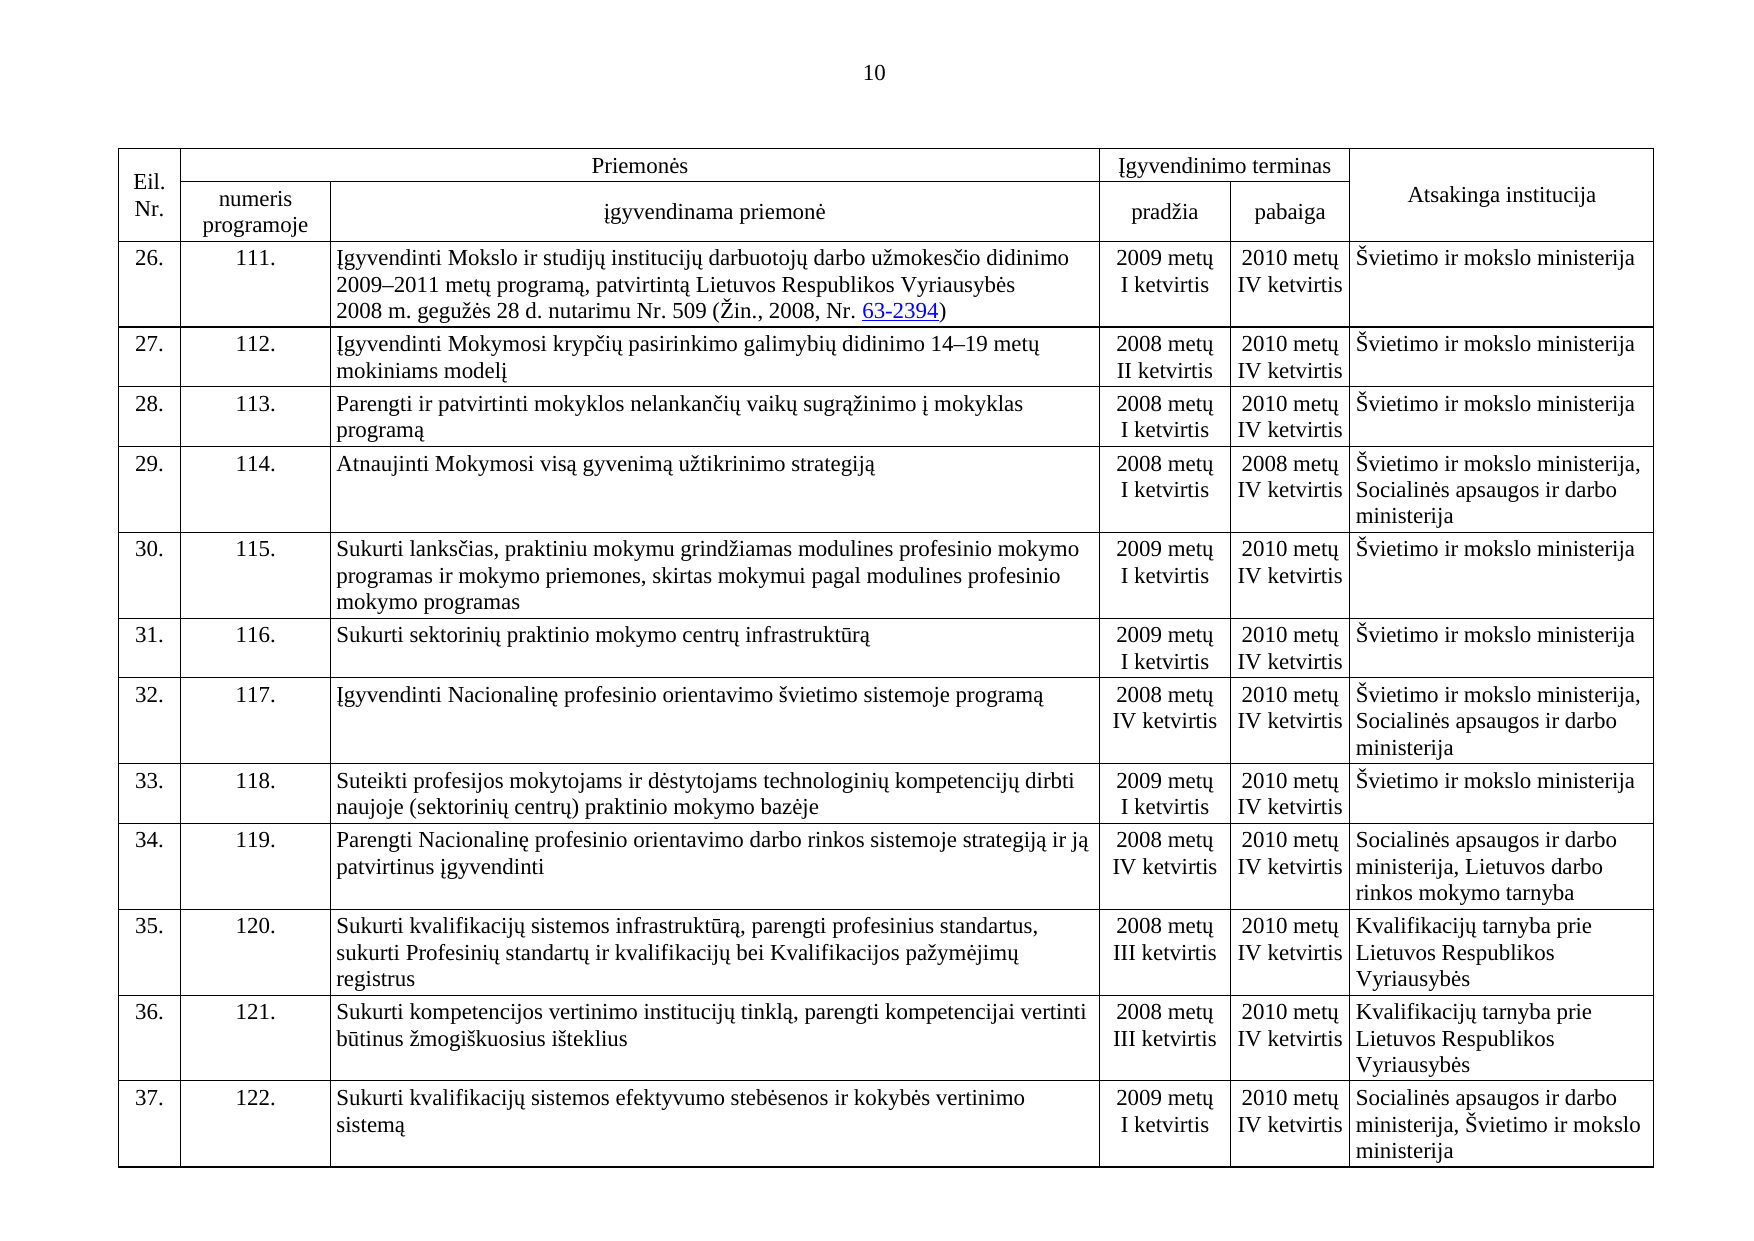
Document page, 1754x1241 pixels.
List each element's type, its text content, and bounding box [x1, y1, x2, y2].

table_cell numeris programoje [181, 182, 330, 241]
table_cell 2010 metų IV ketvirtis [1231, 824, 1349, 908]
table_cell 113. [181, 387, 330, 446]
table_cell 2008 metų I ketvirtis [1100, 447, 1230, 532]
table_cell 2009 metų I ketvirtis [1100, 764, 1230, 823]
table_cell 2010 metų IV ketvirtis [1231, 328, 1349, 386]
table_cell 117. [181, 678, 330, 763]
table_cell 34. [119, 824, 180, 908]
table_cell Parengti ir patvirtinti mokyklos nelankančių vaikų sugrąžinimo į mokyklas programą [331, 387, 1099, 446]
table_cell 2010 metų IV ketvirtis [1231, 387, 1349, 446]
table_cell 2009 metų I ketvirtis [1100, 242, 1230, 326]
table_cell 121. [181, 996, 330, 1080]
table_cell Sukurti kvalifikacijų sistemos infrastruktūrą, parengti profesinius standartus, sukurti Profesinių standartų ir kvalifikacijų bei Kvalifikacijos pažymėjimų registrus [331, 910, 1099, 994]
table_cell 31. [119, 619, 180, 677]
table_cell 26. [119, 242, 180, 326]
table_cell 32. [119, 678, 180, 763]
table_cell 2010 metų IV ketvirtis [1231, 996, 1349, 1080]
table_cell 122. [181, 1081, 330, 1166]
table_cell 2008 metų III ketvirtis [1100, 996, 1230, 1080]
table_cell 33. [119, 764, 180, 823]
table_cell 118. [181, 764, 330, 823]
table_header Priemonės [181, 149, 1099, 181]
table_cell Įgyvendinti Nacionalinę profesinio orientavimo švietimo sistemoje programą [331, 678, 1099, 763]
table_cell Švietimo ir mokslo ministerija [1350, 387, 1653, 446]
table_cell 36. [119, 996, 180, 1080]
table_cell Švietimo ir mokslo ministerija [1350, 533, 1653, 617]
table_cell 2010 metų IV ketvirtis [1231, 1081, 1349, 1166]
table_cell 28. [119, 387, 180, 446]
table_cell 2010 metų IV ketvirtis [1231, 533, 1349, 617]
table_cell 2009 metų I ketvirtis [1100, 619, 1230, 677]
table_cell 120. [181, 910, 330, 994]
table_cell 2010 metų IV ketvirtis [1231, 242, 1349, 326]
table_cell Parengti Nacionalinę profesinio orientavimo darbo rinkos sistemoje strategiją ir ją patvirtinus įgyvendinti [331, 824, 1099, 908]
table_cell 37. [119, 1081, 180, 1166]
table_cell 2010 metų IV ketvirtis [1231, 678, 1349, 763]
table_cell Kvalifikacijų tarnyba prie Lietuvos Respublikos Vyriausybės [1350, 996, 1653, 1080]
table_cell 112. [181, 328, 330, 386]
table_cell 114. [181, 447, 330, 532]
table_cell Švietimo ir mokslo ministerija, Socialinės apsaugos ir darbo ministerija [1350, 678, 1653, 763]
table_cell Sukurti kompetencijos vertinimo institucijų tinklą, parengti kompetencijai vertinti būtinus žmogiškuosius išteklius [331, 996, 1099, 1080]
table_cell 2008 metų IV ketvirtis [1231, 447, 1349, 532]
table_cell 2010 metų IV ketvirtis [1231, 910, 1349, 994]
table_cell Atnaujinti Mokymosi visą gyvenimą užtikrinimo strategiją [331, 447, 1099, 532]
table_cell Įgyvendinti Mokymosi krypčių pasirinkimo galimybių didinimo 14–19 metų mokiniams modelį [331, 328, 1099, 386]
table_cell 2008 metų IV ketvirtis [1100, 824, 1230, 908]
table_cell Socialinės apsaugos ir darbo ministerija, Lietuvos darbo rinkos mokymo tarnyba [1350, 824, 1653, 908]
table_cell Švietimo ir mokslo ministerija [1350, 328, 1653, 386]
table_cell 111. [181, 242, 330, 326]
table_cell 27. [119, 328, 180, 386]
table_header Įgyvendinimo terminas [1100, 149, 1349, 181]
table_cell 2009 metų I ketvirtis [1100, 1081, 1230, 1166]
table_header Atsakinga institucija [1350, 149, 1653, 241]
table_cell 30. [119, 533, 180, 617]
table_cell Socialinės apsaugos ir darbo ministerija, Švietimo ir mokslo ministerija [1350, 1081, 1653, 1166]
table_header Eil. Nr. [119, 149, 180, 241]
table_cell Įgyvendinti Mokslo ir studijų institucijų darbuotojų darbo užmokesčio didinimo 2009–2011 metų programą, patvirtintą Lietuvos Respublikos Vyriausybės 2008 m. gegužės 28 d. nutarimu Nr. 509 (Žin., 2008, Nr. 63-2394) [331, 242, 1099, 326]
table_cell 29. [119, 447, 180, 532]
table_cell 2008 metų II ketvirtis [1100, 328, 1230, 386]
table_cell Švietimo ir mokslo ministerija [1350, 619, 1653, 677]
table_cell 2008 metų III ketvirtis [1100, 910, 1230, 994]
table_cell 2010 metų IV ketvirtis [1231, 619, 1349, 677]
table_cell 2009 metų I ketvirtis [1100, 533, 1230, 617]
table_cell 119. [181, 824, 330, 908]
table_cell Švietimo ir mokslo ministerija [1350, 242, 1653, 326]
table_cell pradžia [1100, 182, 1230, 241]
table_cell 2010 metų IV ketvirtis [1231, 764, 1349, 823]
table_cell 115. [181, 533, 330, 617]
table_cell Kvalifikacijų tarnyba prie Lietuvos Respublikos Vyriausybės [1350, 910, 1653, 994]
table_cell įgyvendinama priemonė [331, 182, 1099, 241]
table_cell Sukurti lanksčias, praktiniu mokymu grindžiamas modulines profesinio mokymo programas ir mokymo priemones, skirtas mokymui pagal modulines profesinio mokymo programas [331, 533, 1099, 617]
table_cell Sukurti kvalifikacijų sistemos efektyvumo stebėsenos ir kokybės vertinimo sistemą [331, 1081, 1099, 1166]
table_cell 2008 metų IV ketvirtis [1100, 678, 1230, 763]
table_cell Švietimo ir mokslo ministerija, Socialinės apsaugos ir darbo ministerija [1350, 447, 1653, 532]
table_cell pabaiga [1231, 182, 1349, 241]
table_cell Švietimo ir mokslo ministerija [1350, 764, 1653, 823]
table_cell Sukurti sektorinių praktinio mokymo centrų infrastruktūrą [331, 619, 1099, 677]
table_cell 35. [119, 910, 180, 994]
table_cell 2008 metų I ketvirtis [1100, 387, 1230, 446]
table_cell Suteikti profesijos mokytojams ir dėstytojams technologinių kompetencijų dirbti naujoje (sektorinių centrų) praktinio mokymo bazėje [331, 764, 1099, 823]
table_cell 116. [181, 619, 330, 677]
